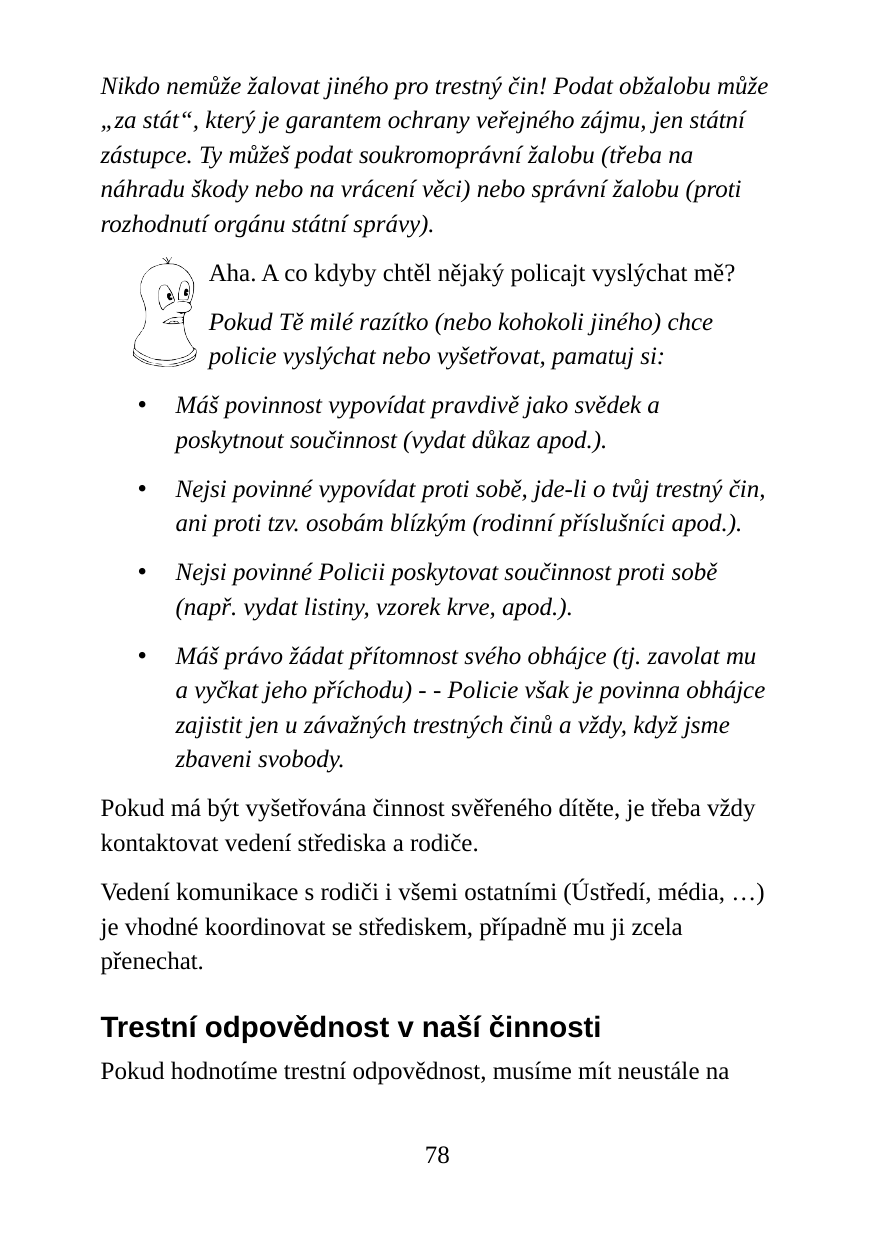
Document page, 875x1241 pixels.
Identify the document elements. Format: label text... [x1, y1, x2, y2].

list Máš právo žádat přítomnost svého obhájce (tj. zavolat mu a vyčkat jeho příchodu) - - Policie však je povinna obhájce zajistit jen u závažných trestných činů a vždy, když jsme zbaveni svobody. [138, 641, 774, 773]
list Nejsi povinné Policii poskytovat součinnost proti sobě (např. vydat listiny, vzorek krve, apod.). [138, 557, 774, 621]
text Pokud má být vyšetřována činnost svěřeného dítěte, je třeba vždy kontaktovat vedení střediska a rodiče. [100, 793, 774, 857]
list Máš povinnost vypovídat pravdivě jako svědek a poskytnout součinnost (vydat důkaz apod.). [138, 390, 774, 454]
text Aha. A co kdyby chtěl nějaký policajt vyslýchat mě? [197, 258, 774, 287]
picture [133, 257, 197, 367]
subtitle Trestní odpovědnost v naší činnosti [100, 1010, 774, 1043]
text Pokud hodnotíme trestní odpovědnost, musíme mít neustále na [100, 1056, 774, 1085]
text Pokud Tě milé razítko (nebo kohokoli jiného) chce policie vyslýchat nebo vyšetřovat, pamatuj si: [100, 307, 774, 370]
text Nikdo nemůže žalovat jiného pro trestný čin! Podat obžalobu může „za stát“, který je garantem ochrany veřejného zájmu, jen státní zástupce. Ty můžeš podat soukromoprávní žalobu (třeba na náhradu škody nebo na vrácení věci) nebo správní žalobu (proti rozhodnutí orgánu státní správy). [100, 71, 774, 237]
list Nejsi povinné vypovídat proti sobě, jde-li o tvůj trestný čin, ani proti tzv. osobám blízkým (rodinní příslušníci apod.). [138, 474, 774, 537]
text Vedení komunikace s rodiči i všemi ostatními (Ústředí, média, …) je vhodné koordinovat se střediskem, případně mu ji zcela přenechat. [100, 877, 774, 975]
